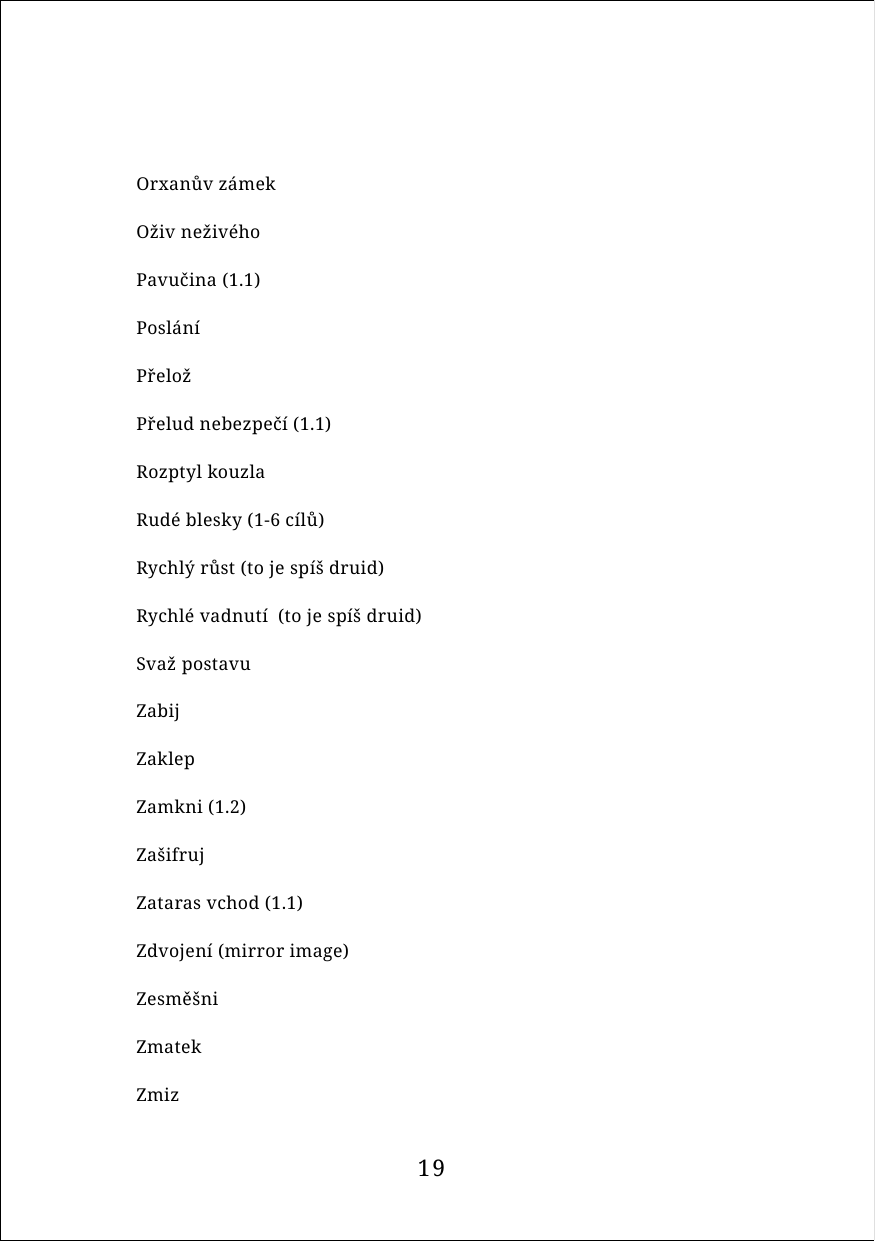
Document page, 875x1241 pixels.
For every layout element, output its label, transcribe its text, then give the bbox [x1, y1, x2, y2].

text Orxanův zámek [136, 172, 756, 196]
text Rozptyl kouzla [136, 459, 756, 483]
text Rychlý růst (to je spíš druid) [136, 555, 756, 579]
text Zmatek [136, 1034, 756, 1058]
text Zamkni (1.2) [136, 795, 756, 819]
text Rychlé vadnutí (to je spíš druid) [136, 603, 756, 627]
text Oživ neživého [136, 220, 756, 244]
text Zesměšni [136, 986, 756, 1011]
text Svaž postavu [136, 651, 756, 675]
text Pavučina (1.1) [136, 268, 756, 292]
text Zmiz [136, 1082, 756, 1106]
text Přelož [136, 363, 756, 388]
text Poslání [136, 316, 756, 340]
text Rudé blesky (1-6 cílů) [136, 507, 756, 531]
text Zabij [136, 699, 756, 723]
text Přelud nebezpečí (1.1) [136, 411, 756, 436]
text Zaklep [136, 747, 756, 771]
text Zataras vchod (1.1) [136, 891, 756, 915]
text Zašifruj [136, 843, 756, 867]
text Zdvojení (mirror image) [136, 938, 756, 963]
